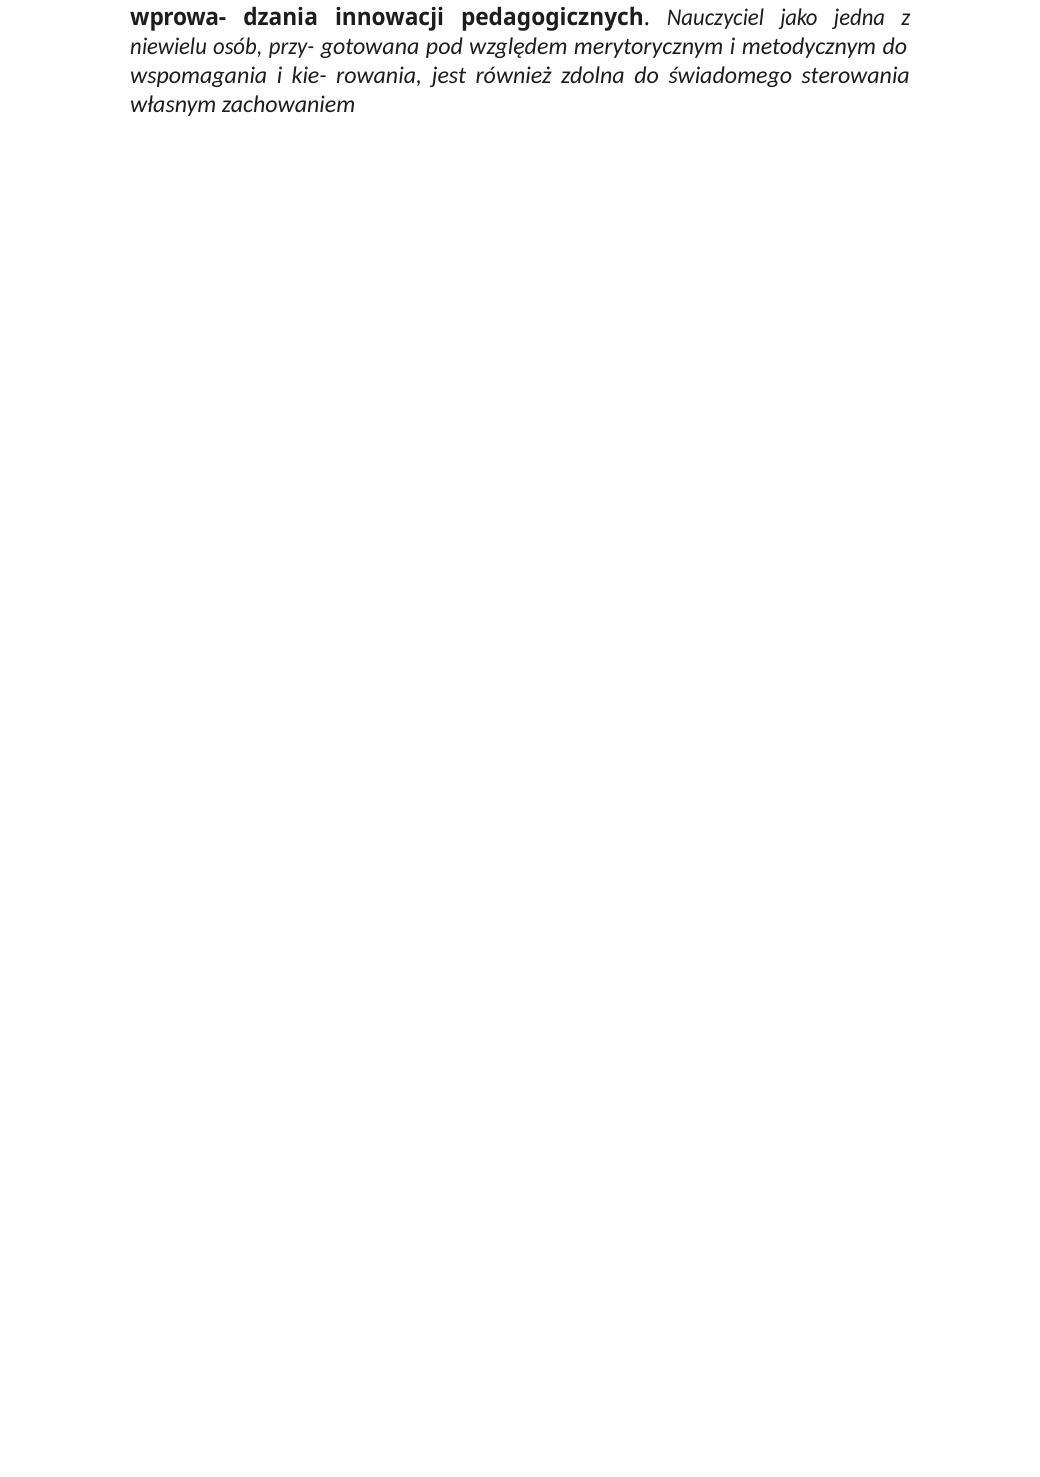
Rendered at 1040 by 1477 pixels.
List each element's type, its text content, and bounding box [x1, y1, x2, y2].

text wprowa‑ dzania innowacji pedagogicznych. Nauczyciel jako jedna z niewielu osób, przy- gotowana pod względem merytorycznym i metodycznym do wspomagania i kie- rowania, jest również zdolna do świadomego sterowania własnym zachowaniem [130, 0, 910, 118]
